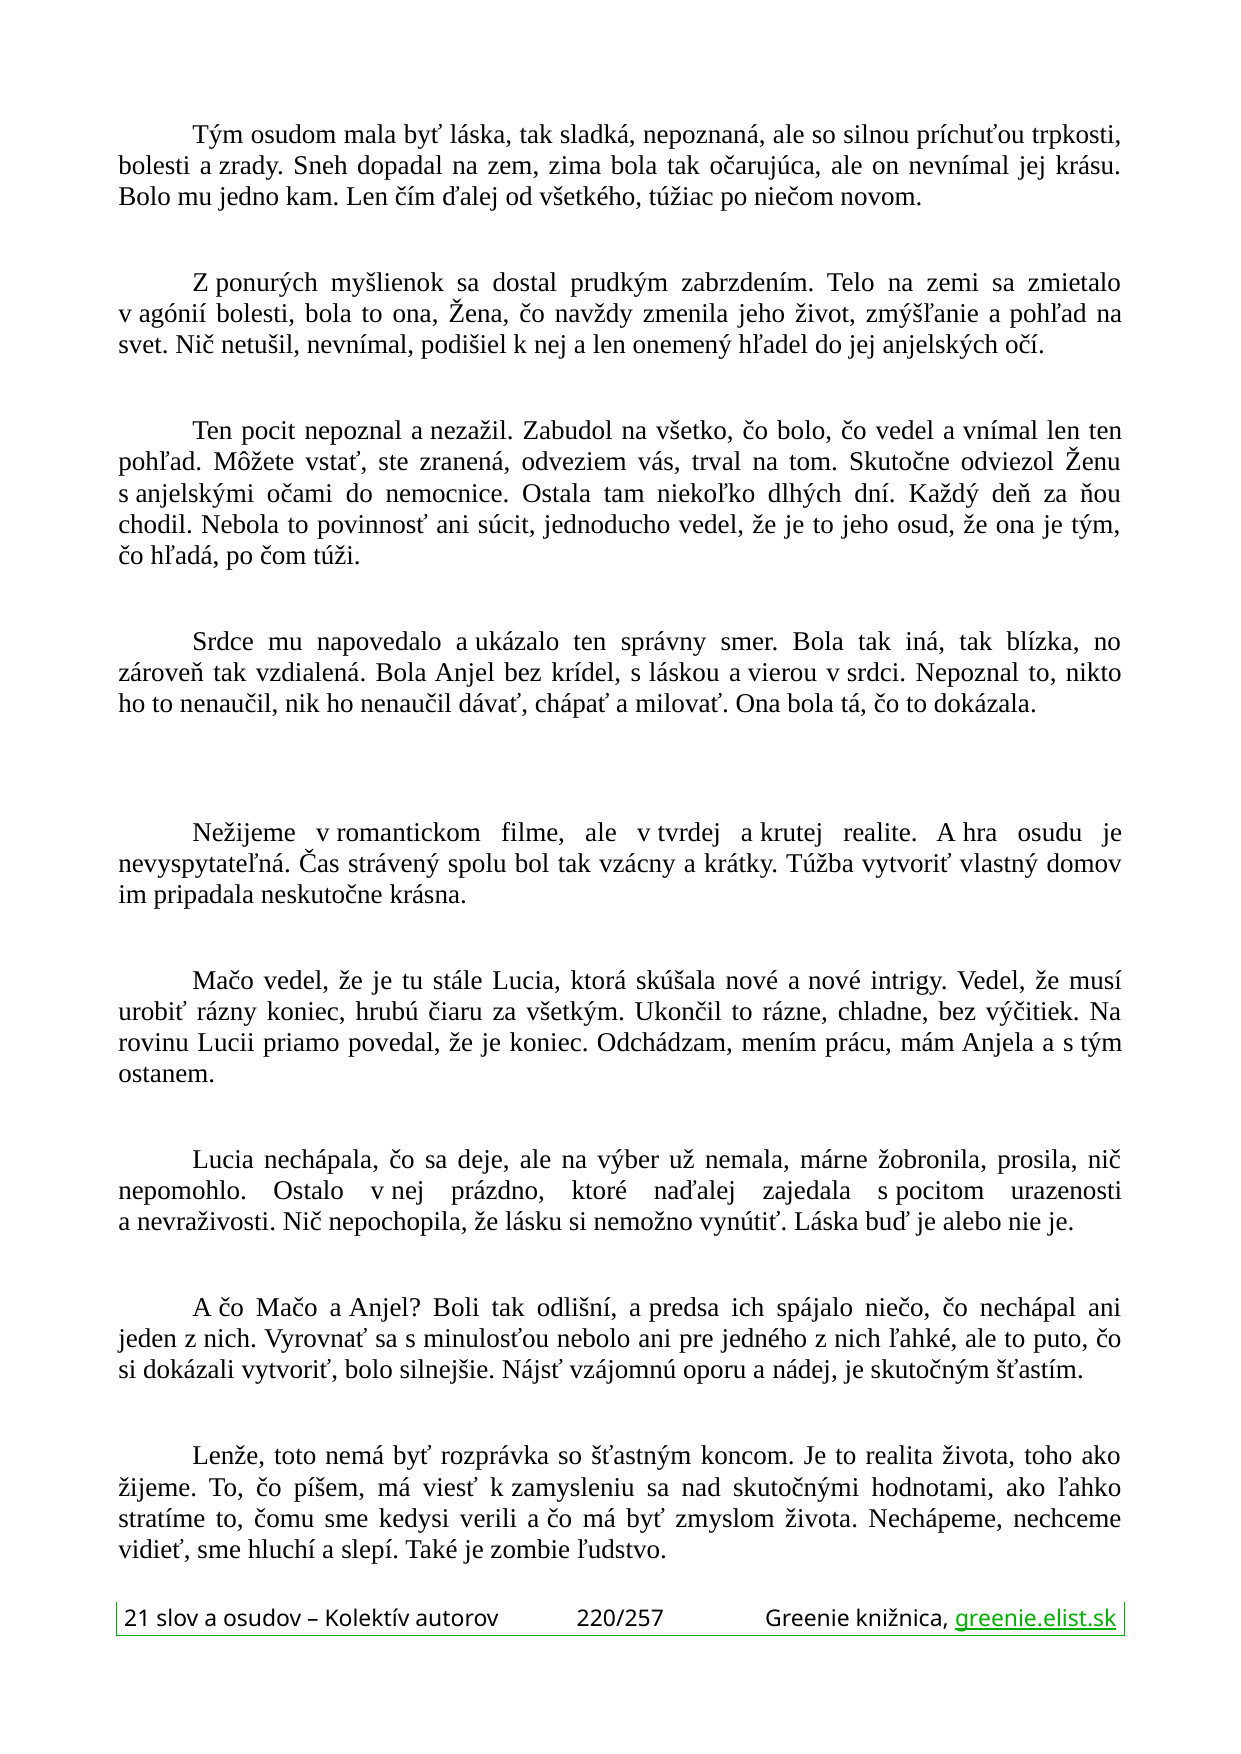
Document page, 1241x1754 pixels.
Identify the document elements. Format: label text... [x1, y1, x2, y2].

text Tým osudom mala byť láska, tak sladká, nepoznaná, ale so silnou príchuťou trpkosti, bolesti a zrady. Sneh dopadal na zem, zima bola tak očarujúca, ale on nevnímal jej krásu. Bolo mu jedno kam. Len čím ďalej od všetkého, túžiac po niečom novom. [118, 118, 1122, 212]
text Nežijeme v romantickom filme, ale v tvrdej a krutej realite. A hra osudu je nevyspytateľná. Čas strávený spolu bol tak vzácny a krátky. Túžba vytvoriť vlastný domov im pripadala neskutočne krásna. [118, 816, 1122, 909]
text Mačo vedel, že je tu stále Lucia, ktorá skúšala nové a nové intrigy. Vedel, že musí urobiť rázny koniec, hrubú čiaru za všetkým. Ukončil to rázne, chladne, bez výčitiek. Na rovinu Lucii priamo povedal, že je koniec. Odchádzam, mením prácu, mám Anjela a s tým ostanem. [118, 964, 1122, 1088]
text Z ponurých myšlienok sa dostal prudkým zabrzdením. Telo na zemi sa zmietalo v agónií bolesti, bola to ona, Žena, čo navždy zmenila jeho život, zmýšľanie a pohľad na svet. Nič netušil, nevnímal, podišiel k nej a len onemený hľadel do jej anjelských očí. [118, 266, 1122, 360]
text A čo Mačo a Anjel? Boli tak odlišní, a predsa ich spájalo niečo, čo nechápal ani jeden z nich. Vyrovnať sa s minulosťou nebolo ani pre jedného z nich ľahké, ale to puto, čo si dokázali vytvoriť, bolo silnejšie. Nájsť vzájomnú oporu a nádej, je skutočným šťastím. [118, 1291, 1122, 1385]
text Lucia nechápala, čo sa deje, ale na výber už nemala, márne žobronila, prosila, nič nepomohlo. Ostalo v nej prázdno, ktoré naďalej zajedala s pocitom urazenosti a nevraživosti. Nič nepochopila, že lásku si nemožno vynútiť. Láska buď je alebo nie je. [118, 1143, 1122, 1237]
text Lenže, toto nemá byť rozprávka so šťastným koncom. Je to realita života, toho ako žijeme. To, čo píšem, má viesť k zamysleniu sa nad skutočnými hodnotami, ako ľahko stratíme to, čomu sme kedysi verili a čo má byť zmyslom života. Nechápeme, nechceme vidieť, sme hluchí a slepí. Také je zombie ľudstvo. [118, 1439, 1122, 1564]
text Srdce mu napovedalo a ukázalo ten správny smer. Bola tak iná, tak blízka, no zároveň tak vzdialená. Bola Anjel bez krídel, s láskou a vierou v srdci. Nepoznal to, nikto ho to nenaučil, nik ho nenaučil dávať, chápať a milovať. Ona bola tá, čo to dokázala. [118, 625, 1122, 718]
text Ten pocit nepoznal a nezažil. Zabudol na všetko, čo bolo, čo vedel a vnímal len ten pohľad. Môžete vstať, ste zranená, odveziem vás, trval na tom. Skutočne odviezol Ženu s anjelskými očami do nemocnice. Ostala tam niekoľko dlhých dní. Každý deň za ňou chodil. Nebola to povinnosť ani súcit, jednoducho vedel, že je to jeho osud, že ona je tým, čo hľadá, po čom túži. [118, 414, 1122, 570]
